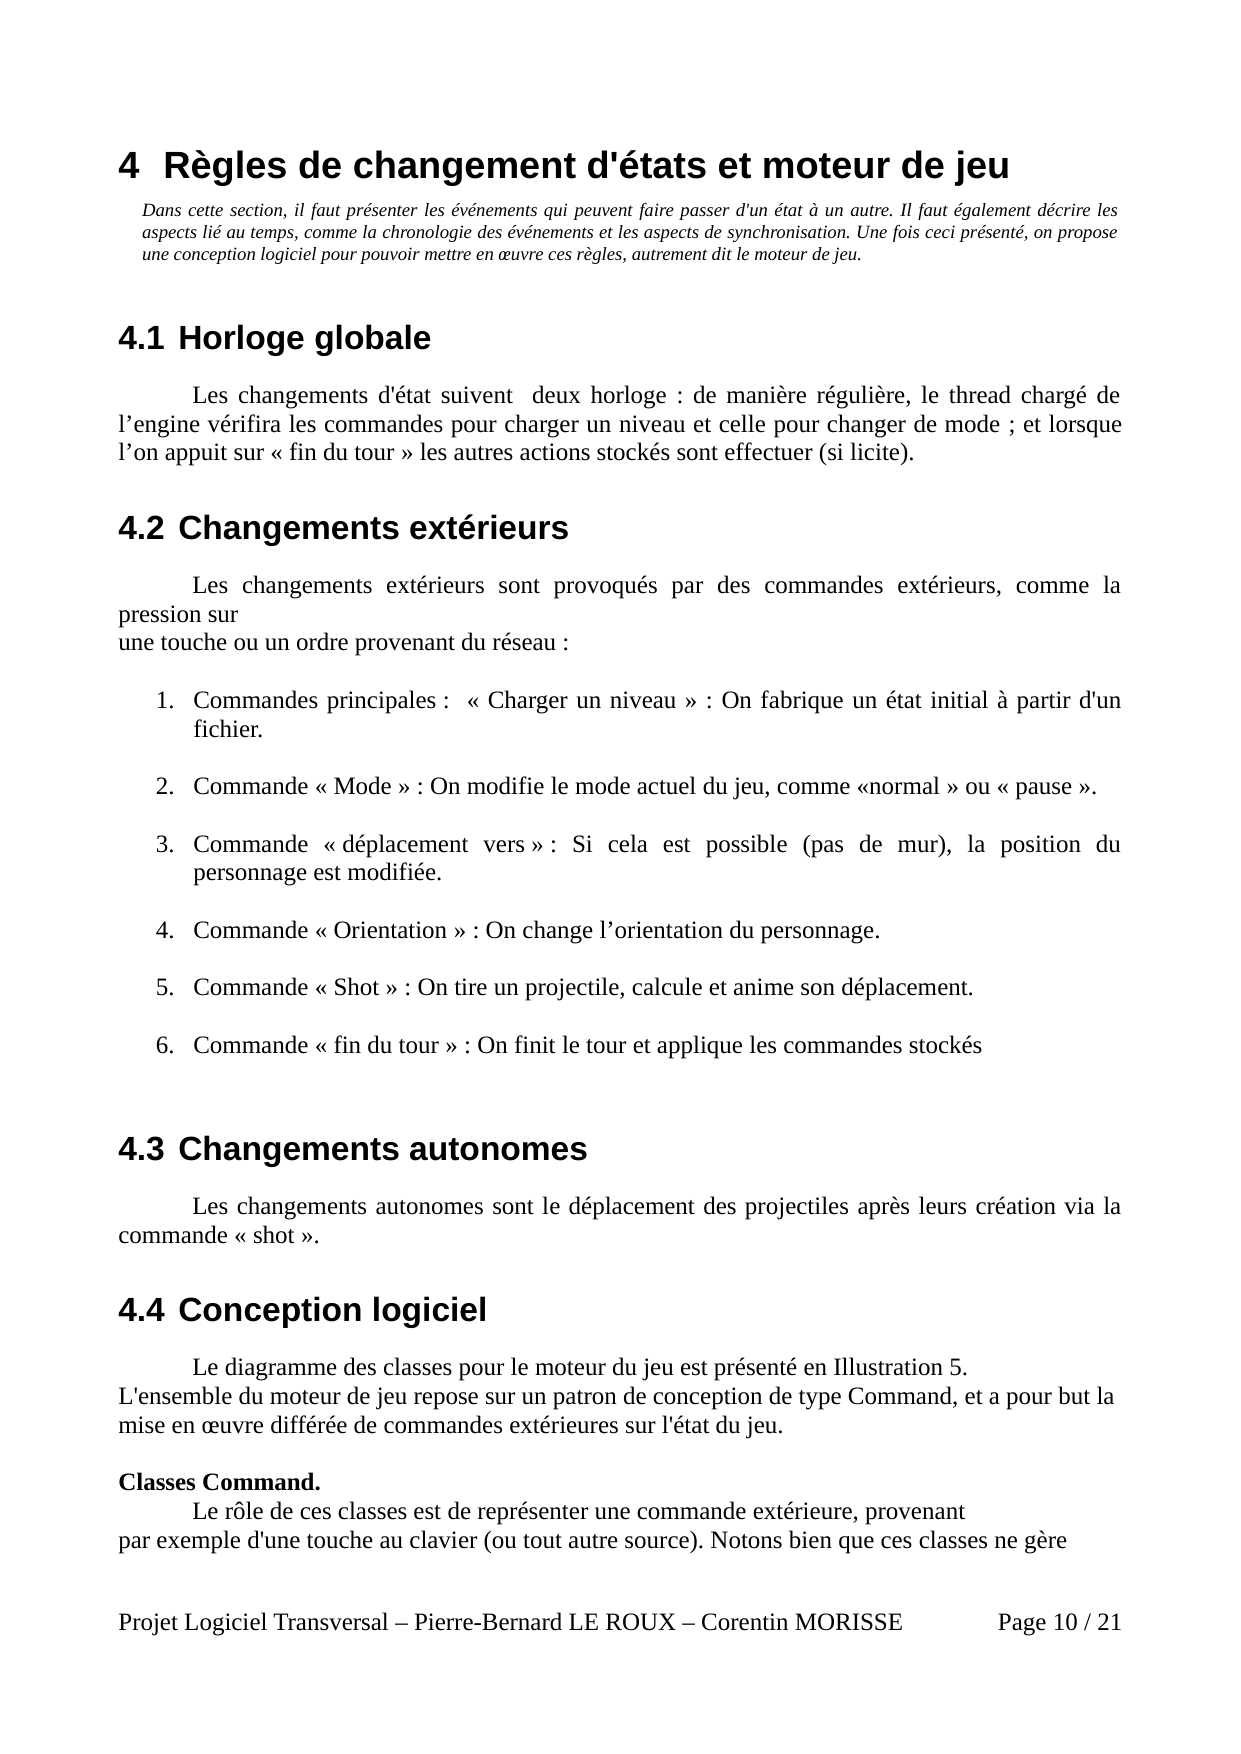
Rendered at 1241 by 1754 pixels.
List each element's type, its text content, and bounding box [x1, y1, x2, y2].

list Commande « fin du tour » : On finit le tour et applique les commandes stockés [156, 1030, 1122, 1059]
text mise en œuvre différée de commandes extérieures sur l'état du jeu. [118, 1410, 1122, 1438]
list Commandes principales : « Charger un niveau » : On fabrique un état initial à partir d'un fichier. [156, 685, 1122, 742]
subtitle Changements autonomes [118, 1129, 1122, 1167]
text Le rôle de ces classes est de représenter une commande extérieure, provenant [118, 1496, 1122, 1525]
list Commande « Mode » : On modifie le mode actuel du jeu, comme «normal » ou « pause ». [156, 771, 1122, 800]
subtitle Horloge globale [118, 318, 1122, 356]
text Les changements autonomes sont le déplacement des projectiles après leurs création via la commande « shot ». [118, 1191, 1122, 1248]
text une touche ou un ordre provenant du réseau : [118, 627, 1122, 656]
list Commande « Shot » : On tire un projectile, calcule et anime son déplacement. [156, 972, 1122, 1001]
text Les changements extérieurs sont provoqués par des commandes extérieurs, comme la pression sur [118, 570, 1122, 627]
subtitle Règles de changement d'états et moteur de jeu [118, 143, 1122, 187]
subtitle Conception logiciel [118, 1290, 1122, 1328]
text L'ensemble du moteur de jeu repose sur un patron de conception de type Command, et a pour but la [118, 1381, 1122, 1410]
list Commande « déplacement vers » : Si cela est possible (pas de mur), la position du personnage est modifiée. [156, 829, 1122, 886]
text Dans cette section, il faut présenter les événements qui peuvent faire passer d'un état à un autre. Il faut également décrire les aspects lié au temps, comme la chronologie des événements et les aspects de synchronisation. Une fois ceci présenté, on propose une conception logiciel pour pouvoir mettre en œuvre ces règles, autrement dit le moteur de jeu. [142, 199, 1122, 264]
text Le diagramme des classes pour le moteur du jeu est présenté en Illustration 5. [118, 1352, 1122, 1381]
list Commande « Orientation » : On change l’orientation du personnage. [156, 915, 1122, 944]
subtitle Changements extérieurs [118, 508, 1122, 546]
text par exemple d'une touche au clavier (ou tout autre source). Notons bien que ces classes ne gère [118, 1525, 1122, 1553]
text Les changements d'état suivent deux horloge : de manière régulière, le thread chargé de l’engine vérifira les commandes pour charger un niveau et celle pour changer de mode ; et lorsque l’on appuit sur « fin du tour » les autres actions stockés sont effectuer (si licite). [118, 380, 1122, 466]
text Classes Command. [118, 1467, 1122, 1496]
